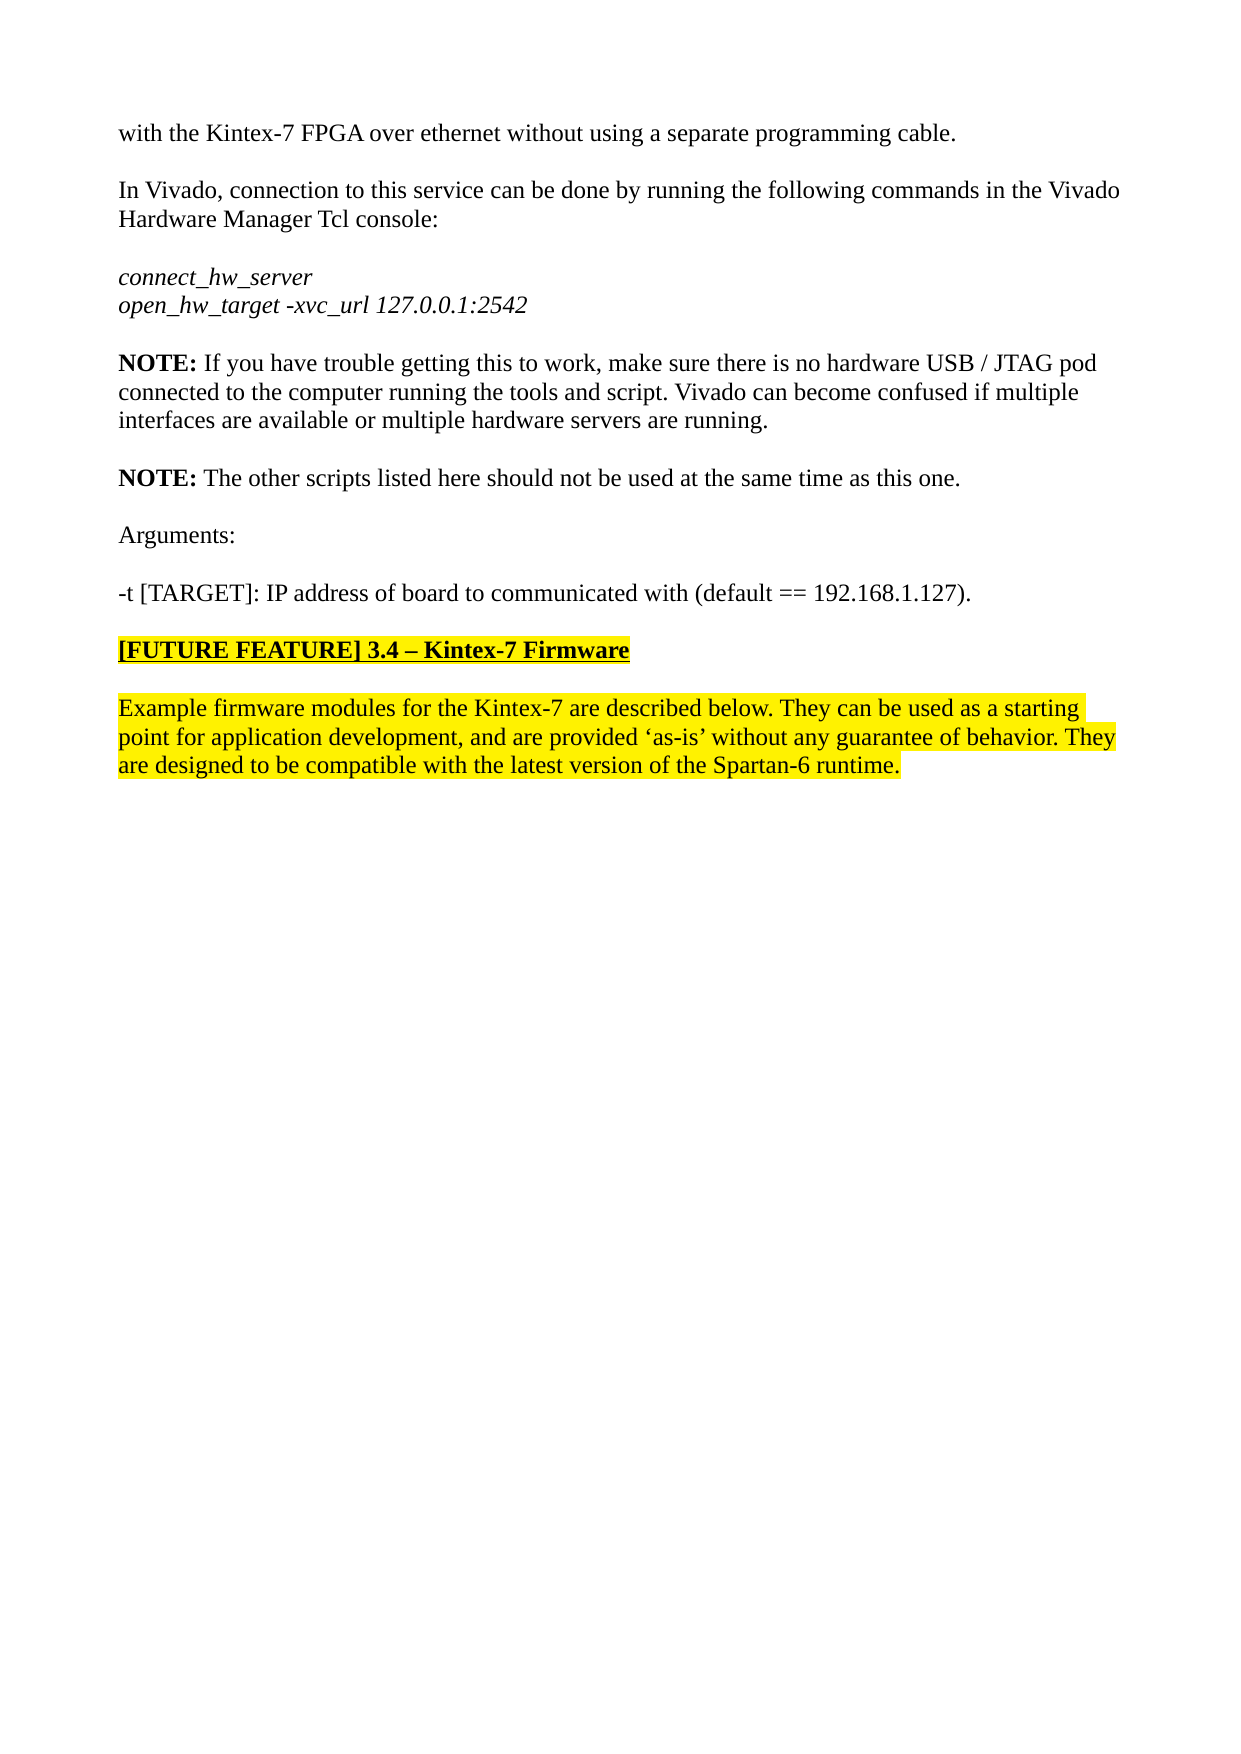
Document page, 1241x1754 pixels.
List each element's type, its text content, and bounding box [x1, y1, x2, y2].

text NOTE: If you have trouble getting this to work, make sure there is no hardware USB / JTAG pod connected to the computer running the tools and script. Vivado can become confused if multiple interfaces are available or multiple hardware servers are running. [118, 348, 1122, 434]
text [FUTURE FEATURE] 3.4 – Kintex-7 Firmware [118, 636, 1122, 664]
text connect_hw_server [118, 262, 1122, 291]
text In Vivado, connection to this service can be done by running the following commands in the Vivado Hardware Manager Tcl console: [118, 176, 1122, 233]
text Arguments: [118, 521, 1122, 549]
text open_hw_target -xvc_url 127.0.0.1:2542 [118, 291, 1122, 319]
text with the Kintex-7 FPGA over ethernet without using a separate programming cable. [118, 118, 1122, 147]
text -t [TARGET]: IP address of board to communicated with (default == 192.168.1.127). [118, 578, 1122, 607]
text Example firmware modules for the Kintex-7 are described below. They can be used as a starting point for application development, and are provided ‘as-is’ without any guarantee of behavior. They are designed to be compatible with the latest version of the Spartan-6 runtime. [118, 693, 1122, 779]
text NOTE: The other scripts listed here should not be used at the same time as this one. [118, 463, 1122, 492]
